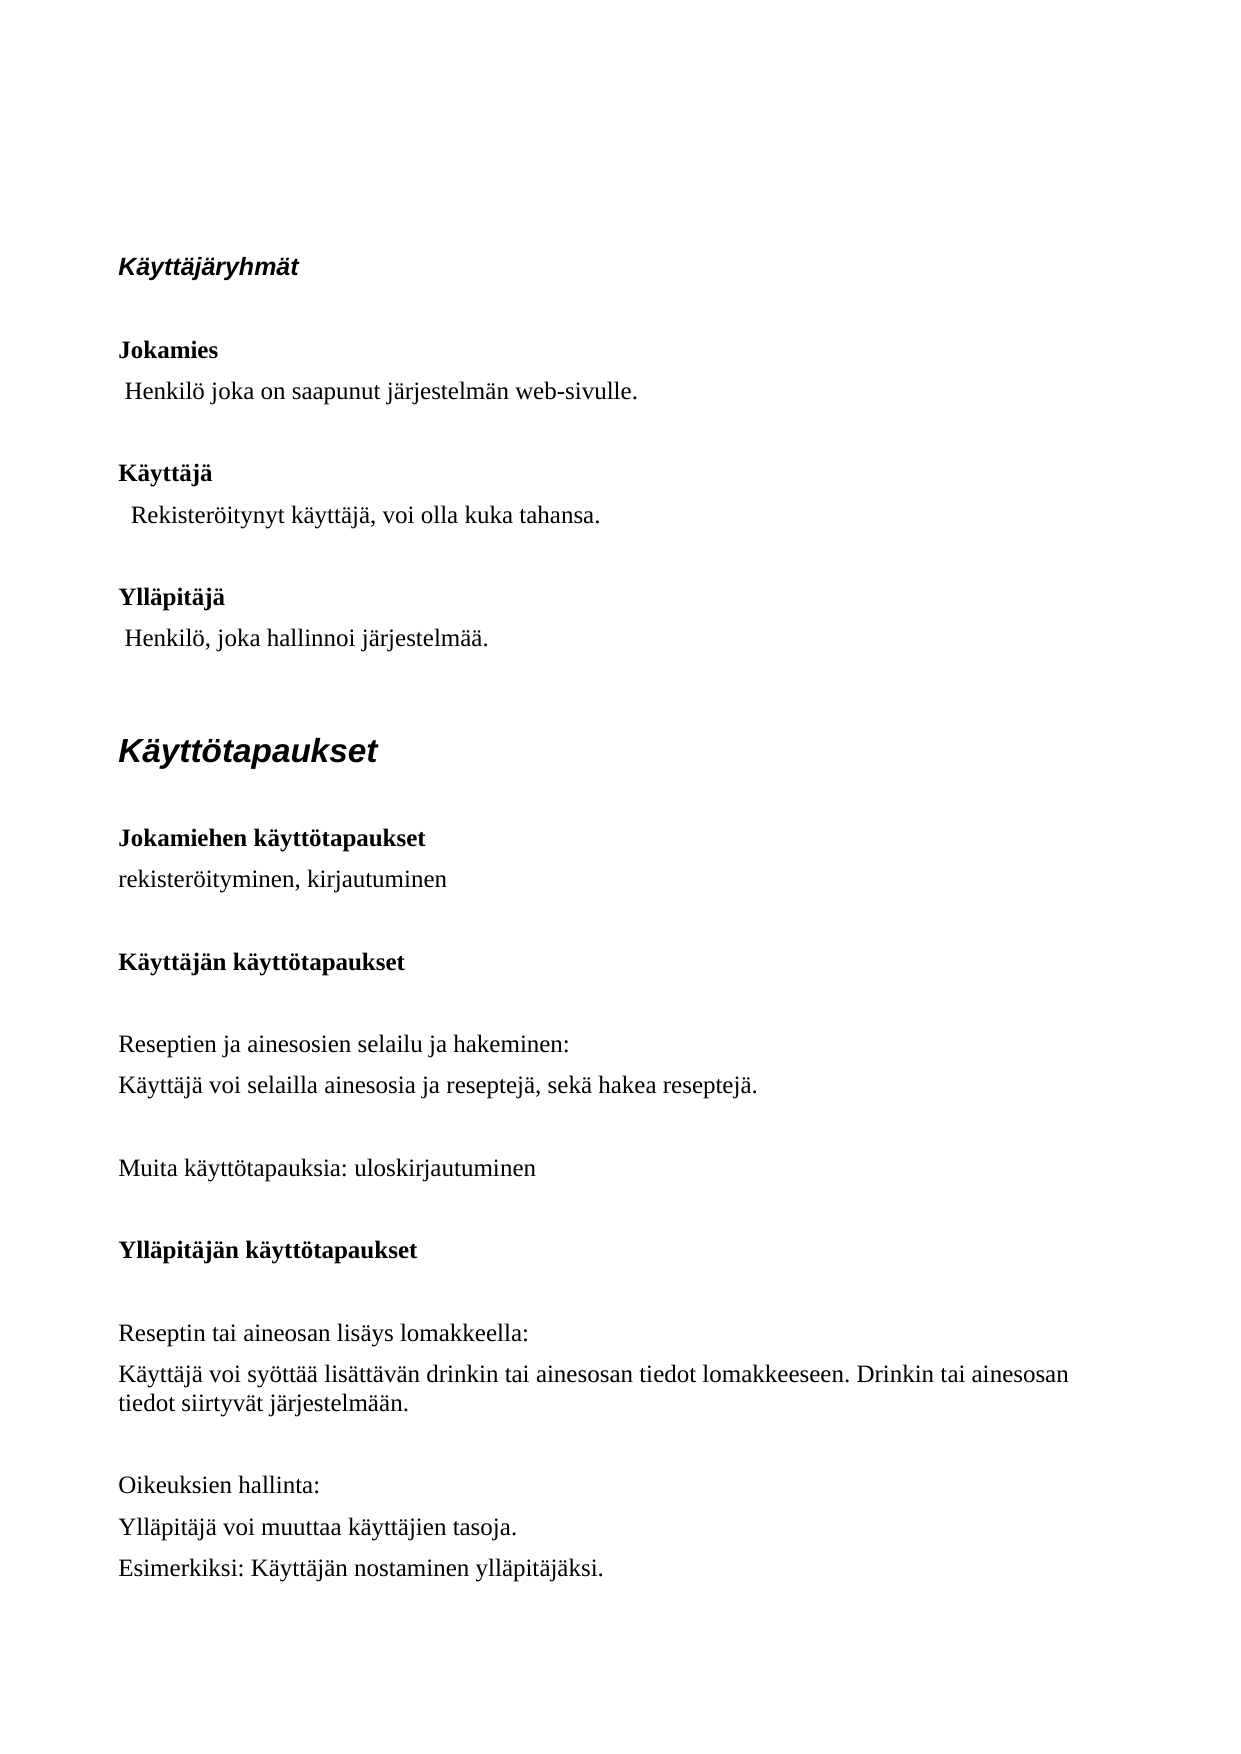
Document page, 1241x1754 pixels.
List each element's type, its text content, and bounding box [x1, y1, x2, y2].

text Oikeuksien hallinta: [118, 1471, 1122, 1499]
text Jokamies [118, 335, 1122, 363]
text Ylläpitäjä voi muuttaa käyttäjien tasoja. [118, 1512, 1122, 1541]
text Reseptin tai aineosan lisäys lomakkeella: [118, 1318, 1122, 1347]
text Rekisteröitynyt käyttäjä, voi olla kuka tahansa. [118, 500, 1122, 528]
text Käyttäjän käyttötapaukset [118, 947, 1122, 976]
text Jokamiehen käyttötapaukset [118, 823, 1122, 852]
text Käyttäjä voi syöttää lisättävän drinkin tai ainesosan tiedot lomakkeeseen. Drinkin tai ainesosan tiedot siirtyvät järjestelmään. [118, 1359, 1122, 1417]
text rekisteröityminen, kirjautuminen [118, 864, 1122, 893]
text Henkilö joka on saapunut järjestelmän web-sivulle. [118, 376, 1122, 405]
text Ylläpitäjä [118, 582, 1122, 611]
text Henkilö, joka hallinnoi järjestelmää. [118, 623, 1122, 652]
subtitle Käyttäjäryhmät [118, 252, 1122, 281]
text Muita käyttötapauksia: uloskirjautuminen [118, 1153, 1122, 1182]
subtitle Käyttötapaukset [118, 731, 1122, 769]
text Reseptien ja ainesosien selailu ja hakeminen: [118, 1029, 1122, 1058]
text Käyttäjä voi selailla ainesosia ja reseptejä, sekä hakea reseptejä. [118, 1071, 1122, 1099]
text Ylläpitäjän käyttötapaukset [118, 1236, 1122, 1264]
text Esimerkiksi: Käyttäjän nostaminen ylläpitäjäksi. [118, 1553, 1122, 1582]
text Käyttäjä [118, 458, 1122, 487]
